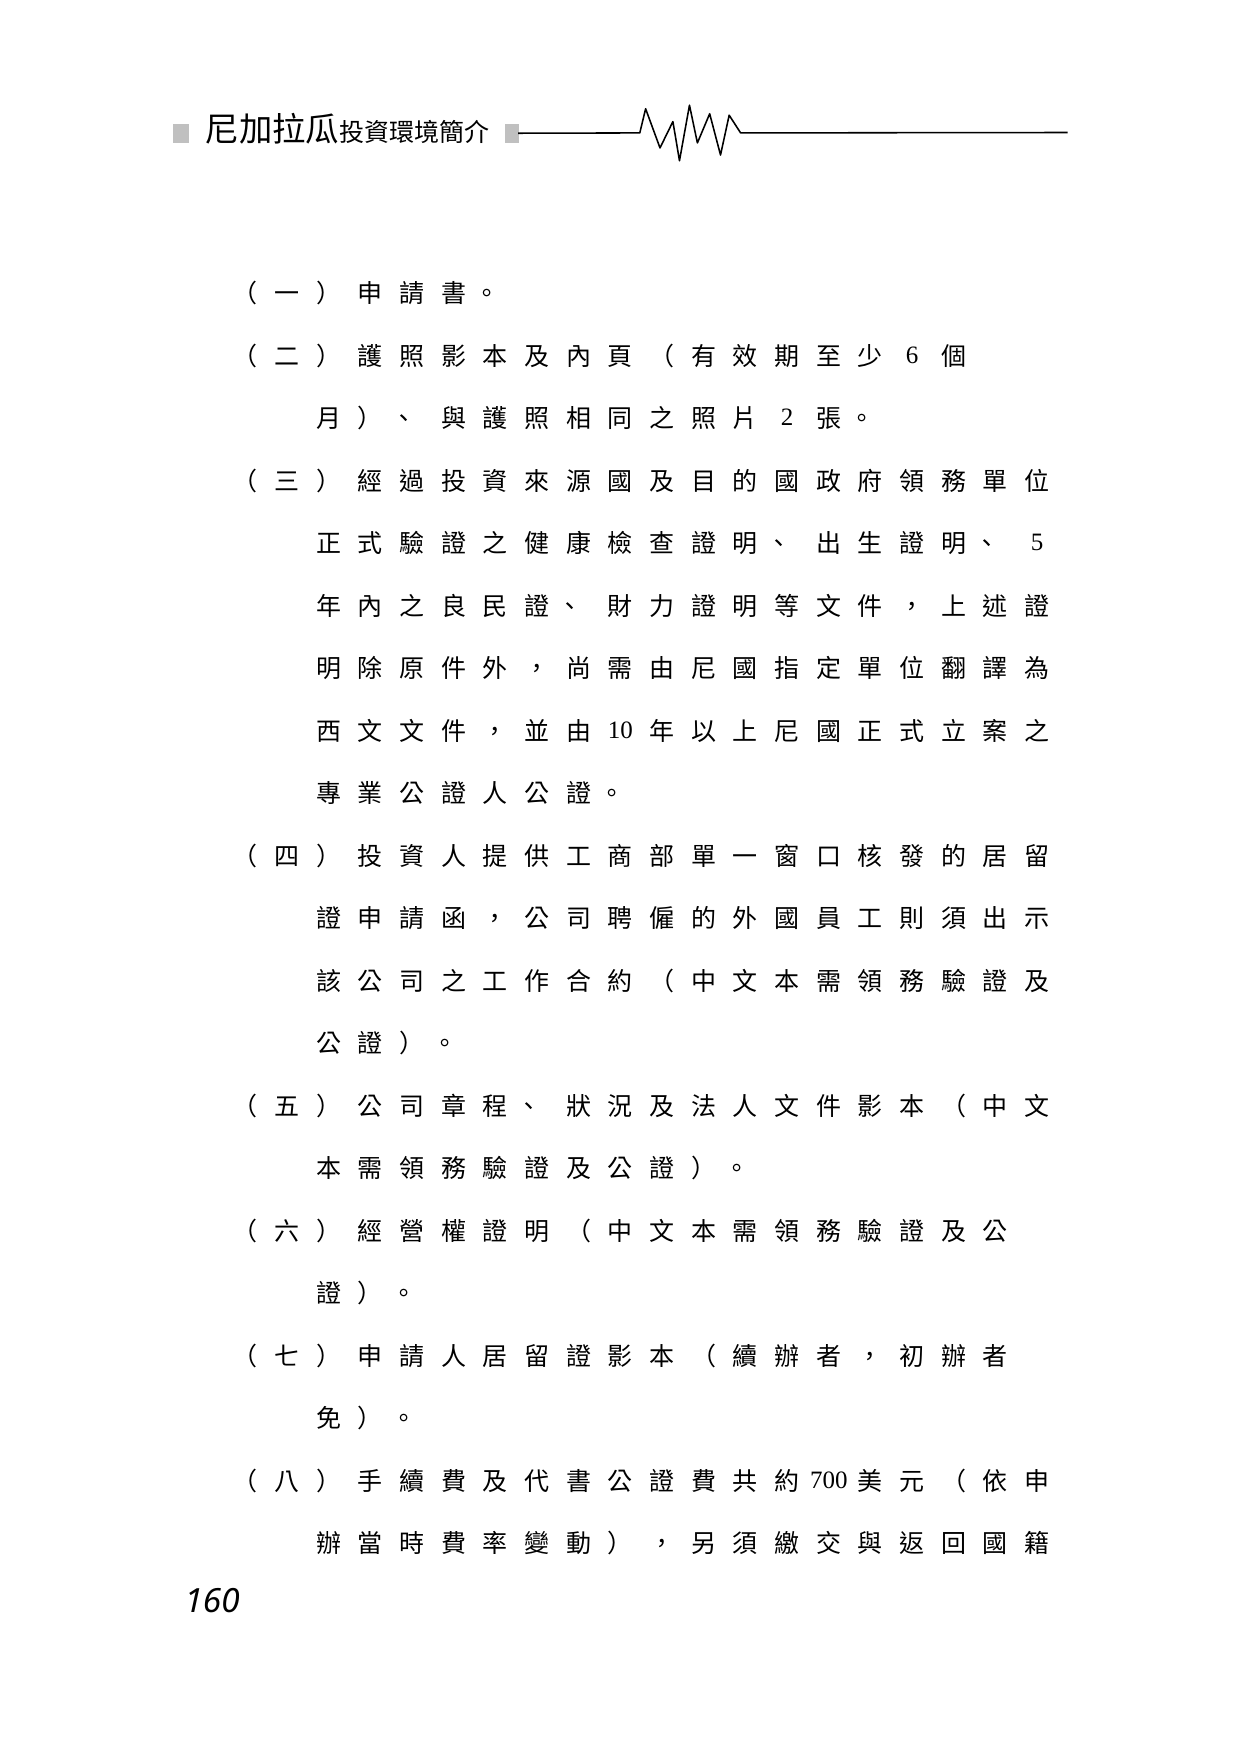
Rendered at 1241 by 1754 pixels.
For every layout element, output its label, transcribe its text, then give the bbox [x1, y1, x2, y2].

text （八）手續費及代書公證費共約700美元（依申辦當時費率變動），另須繳交與返回國籍 [207, 1438, 1058, 1563]
text （七）申請人居留證影本（續辦者，初辦者免）。 [207, 1313, 1058, 1438]
text （三）經過投資來源國及目的國政府領務單位正式驗證之健康檢查證明、出生證明、5年內之良民證、財力證明等文件，上述證明除原件外，尚需由尼國指定單位翻譯為西文文件，並由10年以上尼國正式立案之專業公證人公證。 [207, 438, 1058, 813]
text （六）經營權證明（中文本需領務驗證及公證）。 [207, 1188, 1058, 1313]
text （二）護照影本及內頁（有效期至少6個月）、與護照相同之照片2張。 [207, 313, 1058, 438]
text （五）公司章程、狀況及法人文件影本（中文本需領務驗證及公證）。 [207, 1063, 1058, 1188]
text （一）申請書。 [207, 250, 1058, 313]
text （四）投資人提供工商部單一窗口核發的居留證申請函，公司聘僱的外國員工則須出示該公司之工作合約（中文本需領務驗證及公證）。 [207, 813, 1058, 1063]
